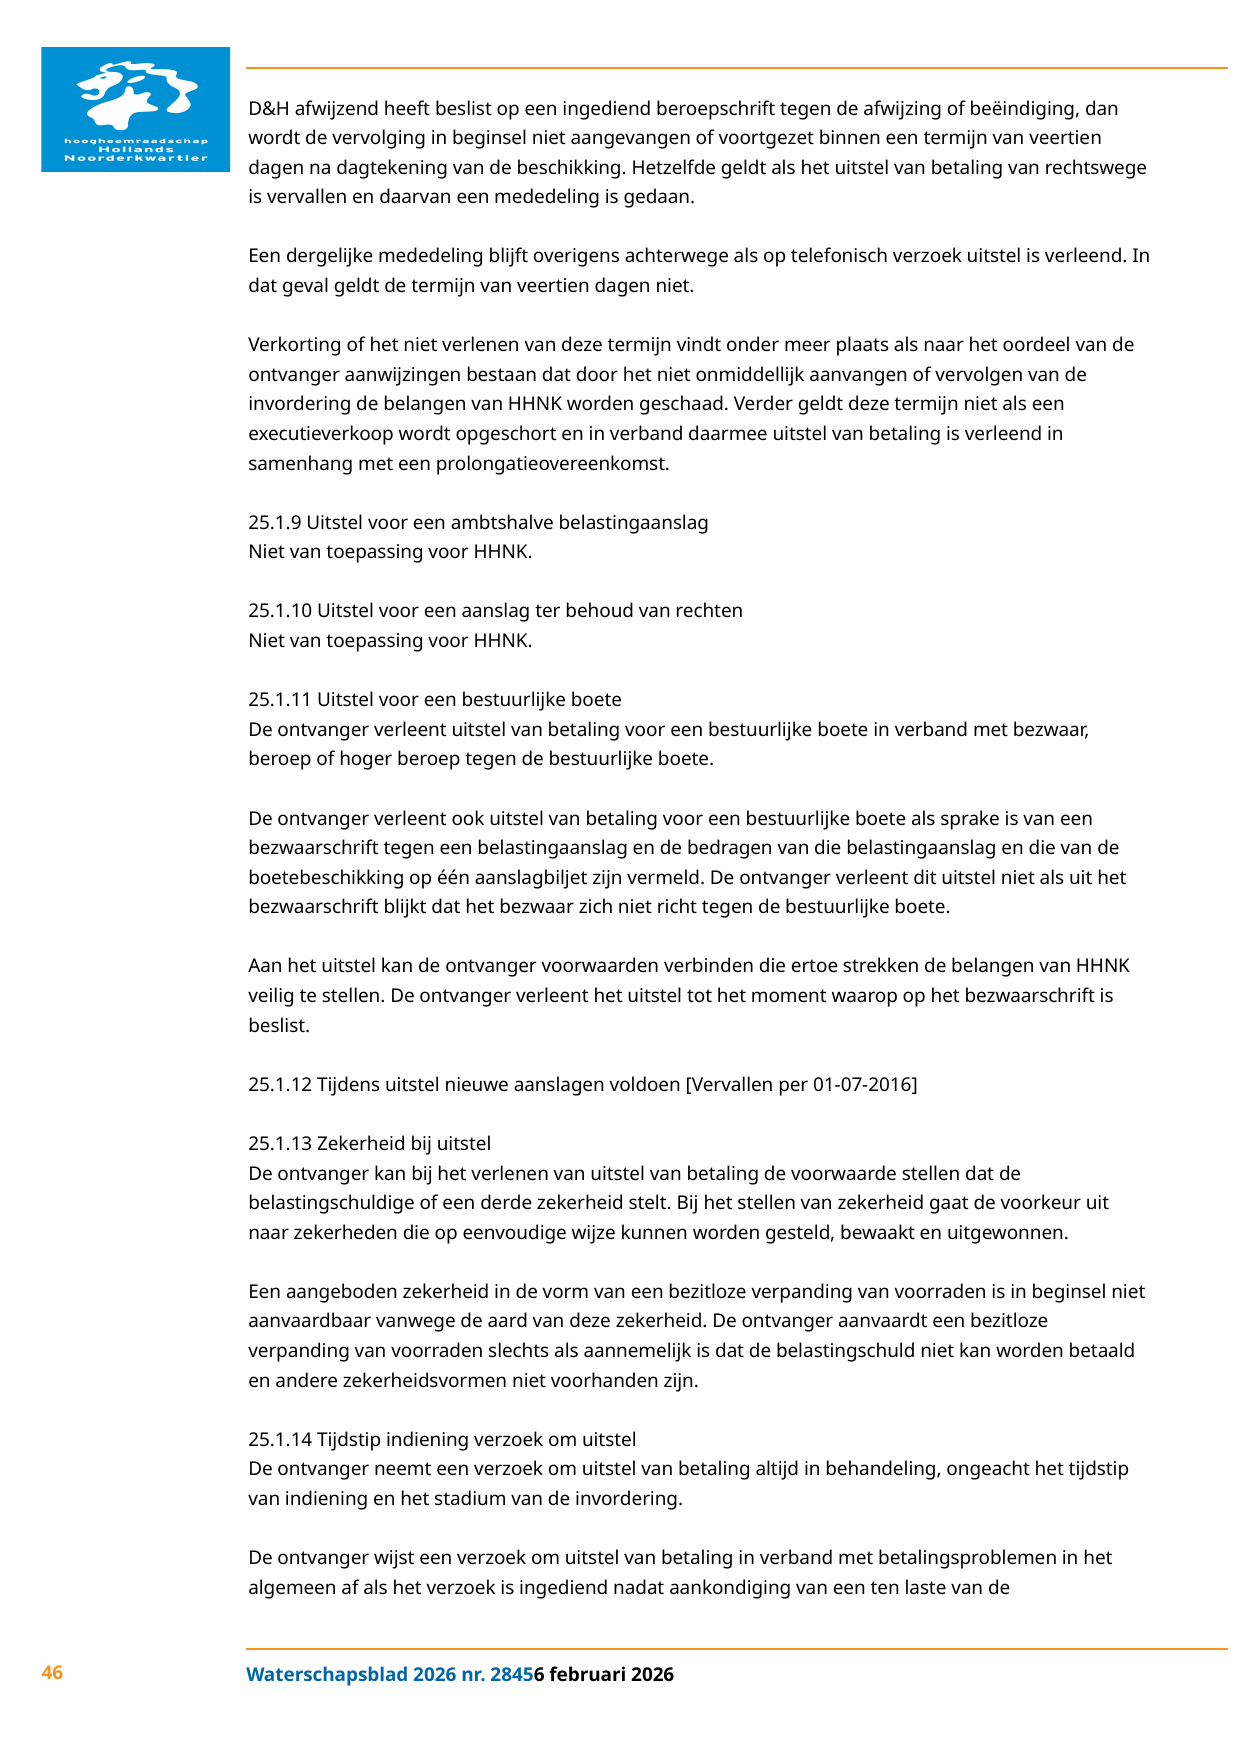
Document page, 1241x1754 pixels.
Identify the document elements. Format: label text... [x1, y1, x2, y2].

text De ontvanger verleent ook uitstel van betaling voor een bestuurlijke boete als sprake is van een bezwaarschrift tegen een belastingaanslag en de bedragen van die belastingaanslag en die van de boetebeschikking op één aanslagbiljet zijn vermeld. De ontvanger verleent dit uitstel niet als uit het bezwaarschrift blijkt dat het bezwaar zich niet richt tegen de bestuurlijke boete. [248, 805, 1152, 919]
text De ontvanger verleent uitstel van betaling voor een bestuurlijke boete in verband met bezwaar, beroep of hoger beroep tegen de bestuurlijke boete. [248, 716, 1152, 771]
picture [129, 76, 144, 82]
picture [118, 62, 197, 112]
text Niet van toepassing voor HHNK. [248, 538, 1152, 564]
text 25.1.11 Uitstel voor een bestuurlijke boete [248, 686, 1152, 712]
text 25.1.14 Tijdstip indiening verzoek om uitstel [248, 1426, 1152, 1452]
picture [88, 87, 157, 130]
text 25.1.12 Tijdens uitstel nieuwe aanslagen voldoen [Vervallen per 01-07-2016] [248, 1071, 1152, 1097]
text 25.1.10 Uitstel voor een aanslag ter behoud van rechten [248, 598, 1152, 623]
text Een aangeboden zekerheid in de vorm van een bezitloze verpanding van voorraden is in beginsel niet aanvaardbaar vanwege de aard van deze zekerheid. De ontvanger aanvaardt een bezitloze verpanding van voorraden slechts als aannemelijk is dat de belastingschuld niet kan worden betaald en andere zekerheidsvormen niet voorhanden zijn. [248, 1278, 1152, 1393]
text Niet van toepassing voor HHNK. [248, 627, 1152, 653]
text De ontvanger wijst een verzoek om uitstel van betaling in verband met betalingsproblemen in het algemeen af als het verzoek is ingediend nadat aankondiging van een ten laste van de [248, 1544, 1152, 1600]
text 25.1.13 Zekerheid bij uitstel [248, 1130, 1152, 1156]
text De ontvanger neemt een verzoek om uitstel van betaling altijd in behandeling, ongeacht het tijdstip van indiening en het stadium van de invordering. [248, 1456, 1152, 1511]
text Een dergelijke mededeling blijft overigens achterwege als op telefonisch verzoek uitstel is verleend. In dat geval geldt de termijn van veertien dagen niet. [248, 243, 1152, 298]
text D&H afwijzend heeft beslist op een ingediend beroepschrift tegen de afwijzing of beëindiging, dan wordt de vervolging in beginsel niet aangevangen of voortgezet binnen een termijn van veertien dagen na dagtekening van de beschikking. Hetzelfde geldt als het uitstel van betaling van rechtswege is vervallen en daarvan een mededeling is gedaan. [248, 95, 1152, 209]
text De ontvanger kan bij het verlenen van uitstel van betaling de voorwaarde stellen dat de belastingschuldige of een derde zekerheid stelt. Bij het stellen van zekerheid gaat de voorkeur uit naar zekerheden die op eenvoudige wijze kunnen worden gesteld, bewaakt en uitgewonnen. [248, 1160, 1152, 1245]
text Verkorting of het niet verlenen van deze termijn vindt onder meer plaats als naar het oordeel van de ontvanger aanwijzingen bestaan dat door het niet onmiddellijk aanvangen of vervolgen van de invordering de belangen van HHNK worden geschaad. Verder geldt deze termijn niet als een executieverkoop wordt opgeschort en in verband daarmee uitstel van betaling is verleend in samenhang met een prolongatieovereenkomst. [248, 331, 1152, 476]
picture [78, 64, 122, 99]
text 25.1.9 Uitstel voor een ambtshalve belastingaanslag [248, 509, 1152, 535]
text Aan het uitstel kan de ontvanger voorwaarden verbinden die ertoe strekken de belangen van HHNK veilig te stellen. De ontvanger verleent het uitstel tot het moment waarop op het bezwaarschrift is beslist. [248, 953, 1152, 1038]
